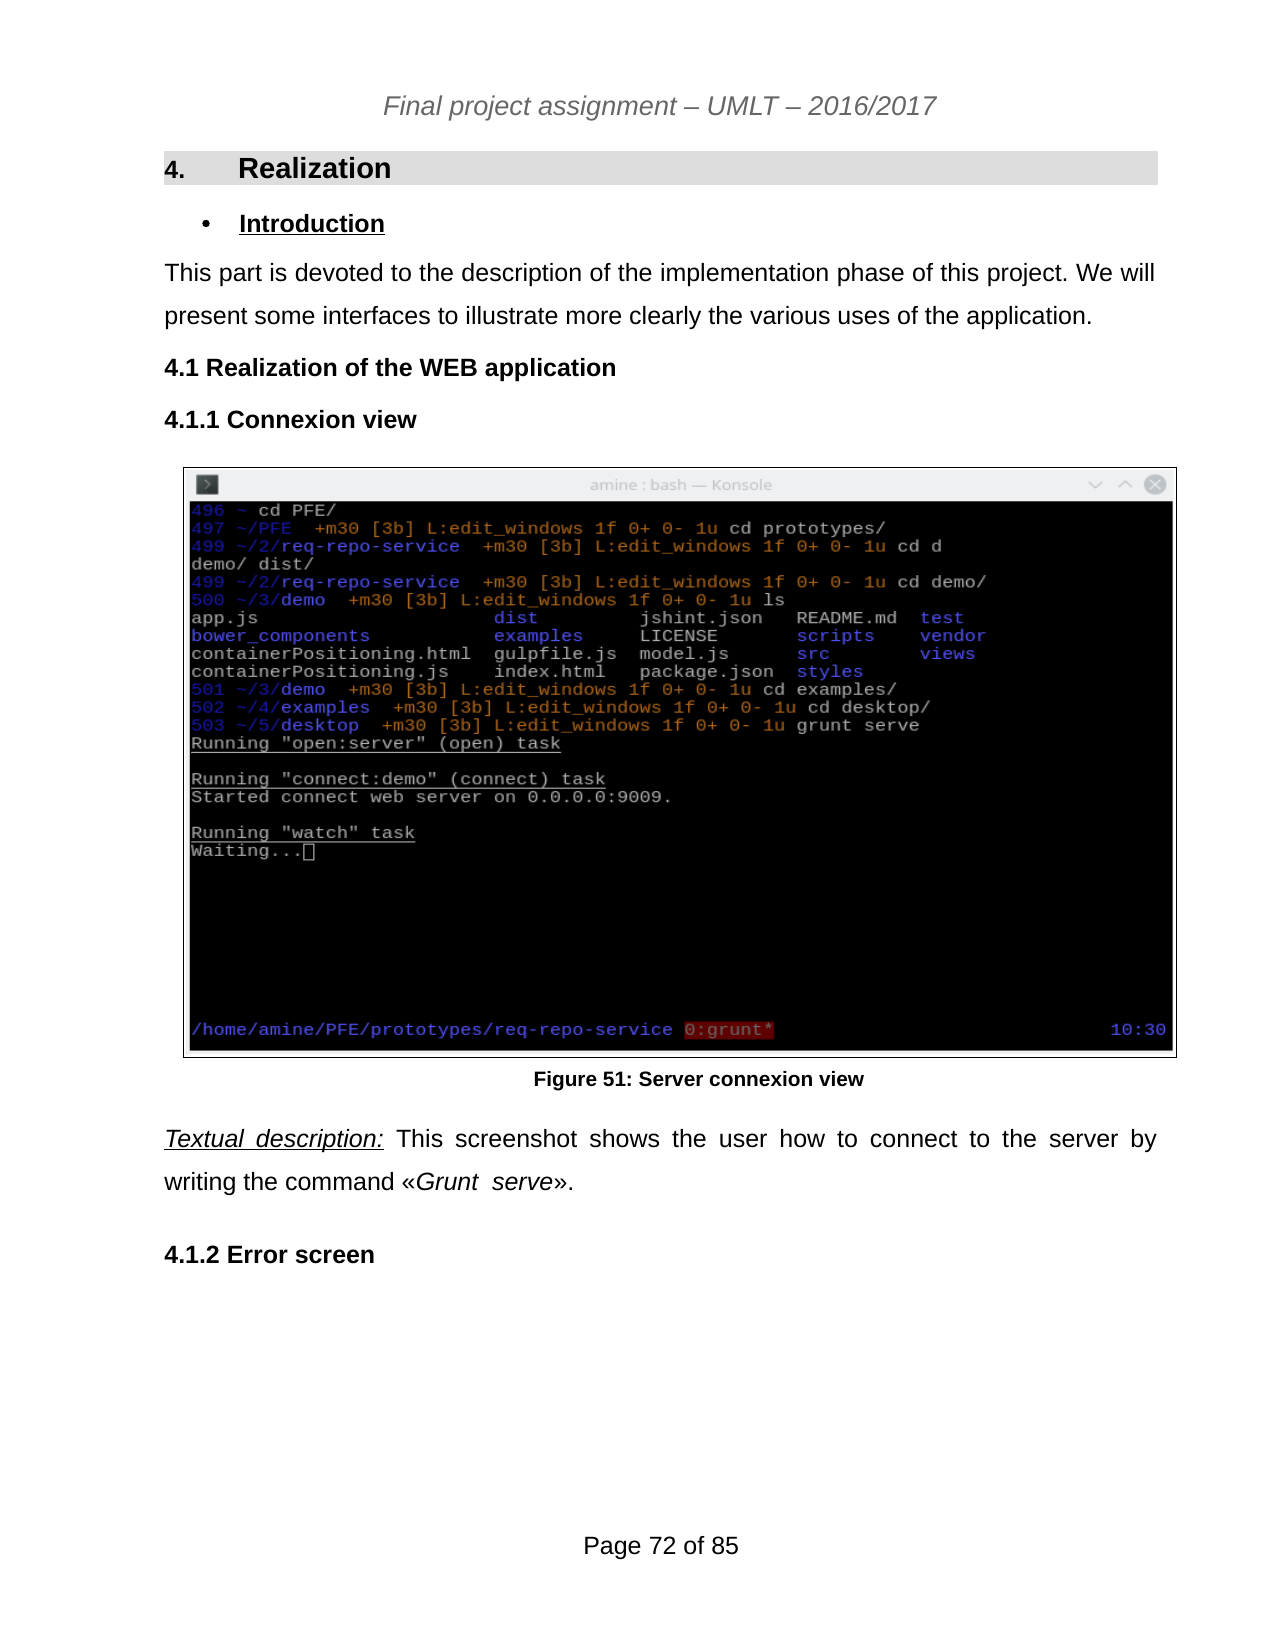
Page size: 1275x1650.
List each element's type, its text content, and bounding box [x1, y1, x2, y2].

subtitle 4.1.1 Connexion view [164, 406, 1158, 434]
subtitle 4. Realization [164, 151, 1158, 185]
subtitle 4.1 Realization of the WEB application [164, 353, 1158, 382]
text Figure 51: Server connexion view [164, 1054, 1158, 1092]
text [184, 468, 1176, 1057]
text Textual description: This screenshot shows the user how to connect to the server by writing the command «Grunt serve». [164, 1124, 1158, 1196]
list Introduction [202, 209, 1158, 238]
subtitle 4.1.2 Error screen [164, 1240, 1158, 1269]
text This part is devoted to the description of the implementation phase of this project. We will present some interfaces to illustrate more clearly the various uses of the application. [164, 258, 1158, 330]
picture [185, 470, 1174, 1054]
